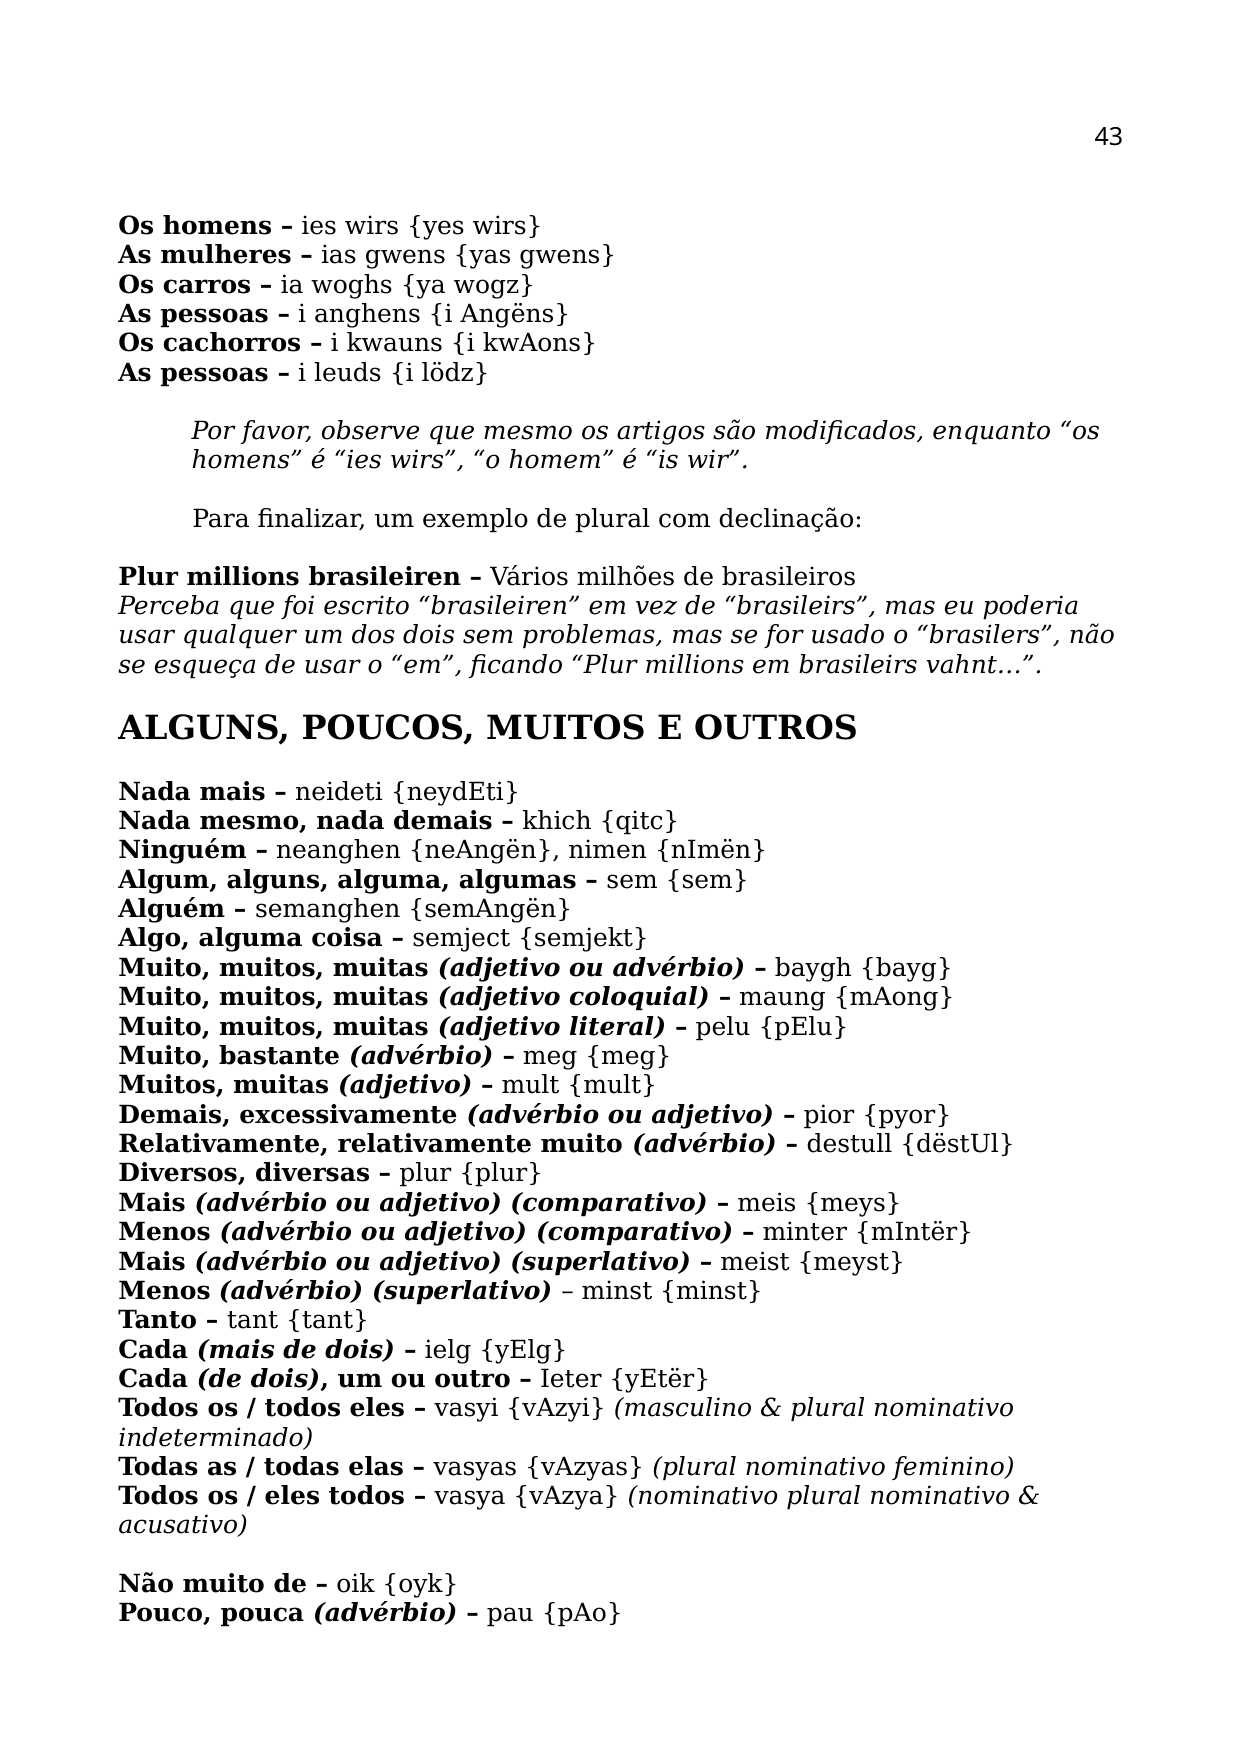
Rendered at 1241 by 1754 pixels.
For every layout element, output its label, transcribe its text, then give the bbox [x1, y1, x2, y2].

text Algum, alguns, alguma, algumas – sem {sem} [118, 864, 1123, 894]
text Muito, muitos, muitas (adjetivo literal) – pelu {pElu} [118, 1011, 1123, 1041]
text Muito, muitos, muitas (adjetivo ou advérbio) – baygh {bayg} [118, 953, 1123, 982]
text Todos os / todos eles – vasyi {vAzyi} (masculino & plural nominativo indeterminado) [118, 1393, 1123, 1452]
text Cada (de dois), um ou outro – Ieter {yEtër} [118, 1364, 1123, 1393]
text Demais, excessivamente (advérbio ou adjetivo) – pior {pyor} [118, 1099, 1123, 1129]
text As pessoas – i leuds {i lödz} [118, 358, 1123, 387]
text Por favor, observe que mesmo os artigos são modificados, enquanto “os homens” é “ies wirs”, “o homem” é “is wir”. [191, 416, 1123, 474]
text Não muito de – oik {oyk} [118, 1569, 1123, 1598]
text Ninguém – neanghen {neAngën}, nimen {nImën} [118, 835, 1123, 864]
text Muitos, muitas (adjetivo) – mult {mult} [118, 1070, 1123, 1099]
text Perceba que foi escrito “brasileiren” em vez de “brasileirs”, mas eu poderia usar qualquer um dos dois sem problemas, mas se for usado o “brasilers”, não se esqueça de usar o “em”, ficando “Plur millions em brasileirs vahnt…”. [118, 591, 1123, 679]
text Muito, bastante (advérbio) – meg {meg} [118, 1041, 1123, 1070]
text Muito, muitos, muitas (adjetivo coloquial) – maung {mAong} [118, 982, 1123, 1011]
text As mulheres – ias gwens {yas gwens} [118, 240, 1123, 269]
text Mais (advérbio ou adjetivo) (comparativo) – meis {meys} [118, 1188, 1123, 1217]
text Diversos, diversas – plur {plur} [118, 1158, 1123, 1188]
text Nada mais – neideti {neydEti} [118, 776, 1123, 806]
text Menos (advérbio) (superlativo) – minst {minst} [118, 1276, 1123, 1305]
text Alguém – semanghen {semAngën} [118, 894, 1123, 923]
text As pessoas – i anghens {i Angëns} [118, 299, 1123, 328]
text Pouco, pouca (advérbio) – pau {pAo} [118, 1598, 1123, 1628]
text Os homens – ies wirs {yes wirs} [118, 211, 1123, 240]
subtitle ALGUNS, POUCOS, MUITOS E OUTROS [118, 708, 1123, 747]
text Todos os / eles todos – vasya {vAzya} (nominativo plural nominativo & acusativo) [118, 1481, 1123, 1540]
text Algo, alguma coisa – semject {semjekt} [118, 923, 1123, 953]
text Mais (advérbio ou adjetivo) (superlativo) – meist {meyst} [118, 1246, 1123, 1276]
text Os carros – ia woghs {ya wogz} [118, 269, 1123, 299]
text Menos (advérbio ou adjetivo) (comparativo) – minter {mIntër} [118, 1217, 1123, 1246]
text Plur millions brasileiren – Vários milhões de brasileiros [118, 562, 1123, 591]
text Todas as / todas elas – vasyas {vAzyas} (plural nominativo feminino) [118, 1452, 1123, 1481]
text Relativamente, relativamente muito (advérbio) – destull {dëstUl} [118, 1129, 1123, 1158]
text Cada (mais de dois) – ielg {yElg} [118, 1334, 1123, 1364]
text Os cachorros – i kwauns {i kwAons} [118, 328, 1123, 358]
text Nada mesmo, nada demais – khich {qitc} [118, 806, 1123, 835]
text Tanto – tant {tant} [118, 1305, 1123, 1334]
text Para finalizar, um exemplo de plural com declinação: [118, 504, 1123, 533]
